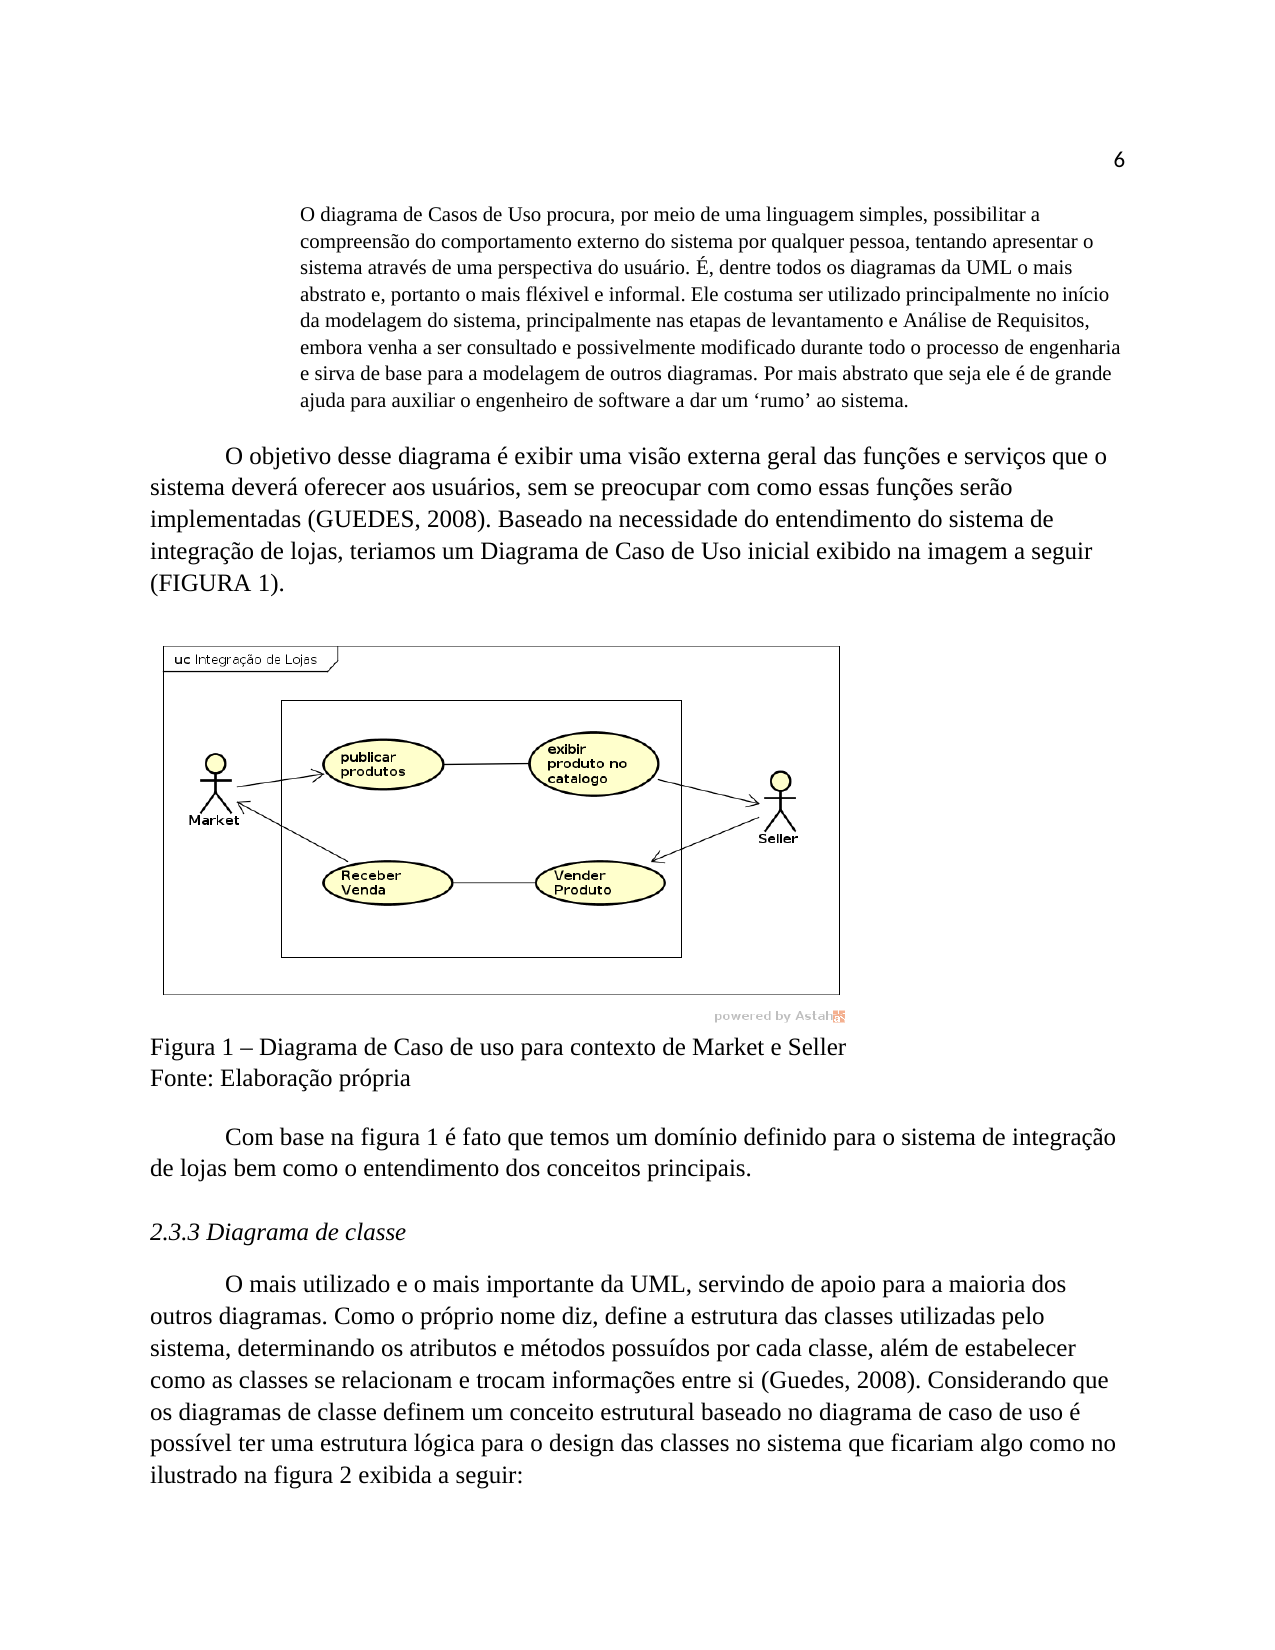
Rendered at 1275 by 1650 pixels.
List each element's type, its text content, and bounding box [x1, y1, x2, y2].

text O objetivo desse diagrama é exibir uma visão externa geral das funções e serviços que o sistema deverá oferecer aos usuários, sem se preocupar com como essas funções serão implementadas (GUEDES, 2008). Baseado na necessidade do entendimento do sistema de integração de lojas, teriamos um Diagrama de Caso de Uso inicial exibido na imagem a seguir (FIGURA 1). [150, 442, 1125, 597]
text O diagrama de Casos de Uso procura, por meio de uma linguagem simples, possibilitar a compreensão do comportamento externo do sistema por qualquer pessoa, tentando apresentar o sistema através de uma perspectiva do usuário. É, dentre todos os diagramas da UML o mais abstrato e, portanto o mais fléxivel e informal. Ele costuma ser utilizado principalmente no início da modelagem do sistema, principalmente nas etapas de levantamento e Análise de Requisitos, embora venha a ser consultado e possivelmente modificado durante todo o processo de engenharia e sirva de base para a modelagem de outros diagramas. Por mais abstrato que seja ele é de grande ajuda para auxiliar o engenheiro de software a dar um ‘rumo’ ao sistema. [300, 203, 1125, 412]
text O mais utilizado e o mais importante da UML, servindo de apoio para a maioria dos outros diagramas. Como o próprio nome diz, define a estrutura das classes utilizadas pelo sistema, determinando os atributos e métodos possuídos por cada classe, além de estabelecer como as classes se relacionam e trocam informações entre si (Guedes, 2008). Considerando que os diagramas de classe definem um conceito estrutural baseado no diagrama de caso de uso é possível ter uma estrutura lógica para o design das classes no sistema que ficariam algo como no ilustrado na figura 2 exibida a seguir: [150, 1271, 1125, 1489]
text Com base na figura 1 é fato que temos um domínio definido para o sistema de integração de lojas bem como o entendimento dos conceitos principais. [150, 1123, 1125, 1182]
text Figura 1 – Diagrama de Caso de uso para contexto de Market e Seller Fonte: Elaboração própria [150, 1026, 1125, 1092]
text 2.3.3 Diagrama de classe [150, 1218, 1125, 1246]
picture [152, 635, 849, 1026]
